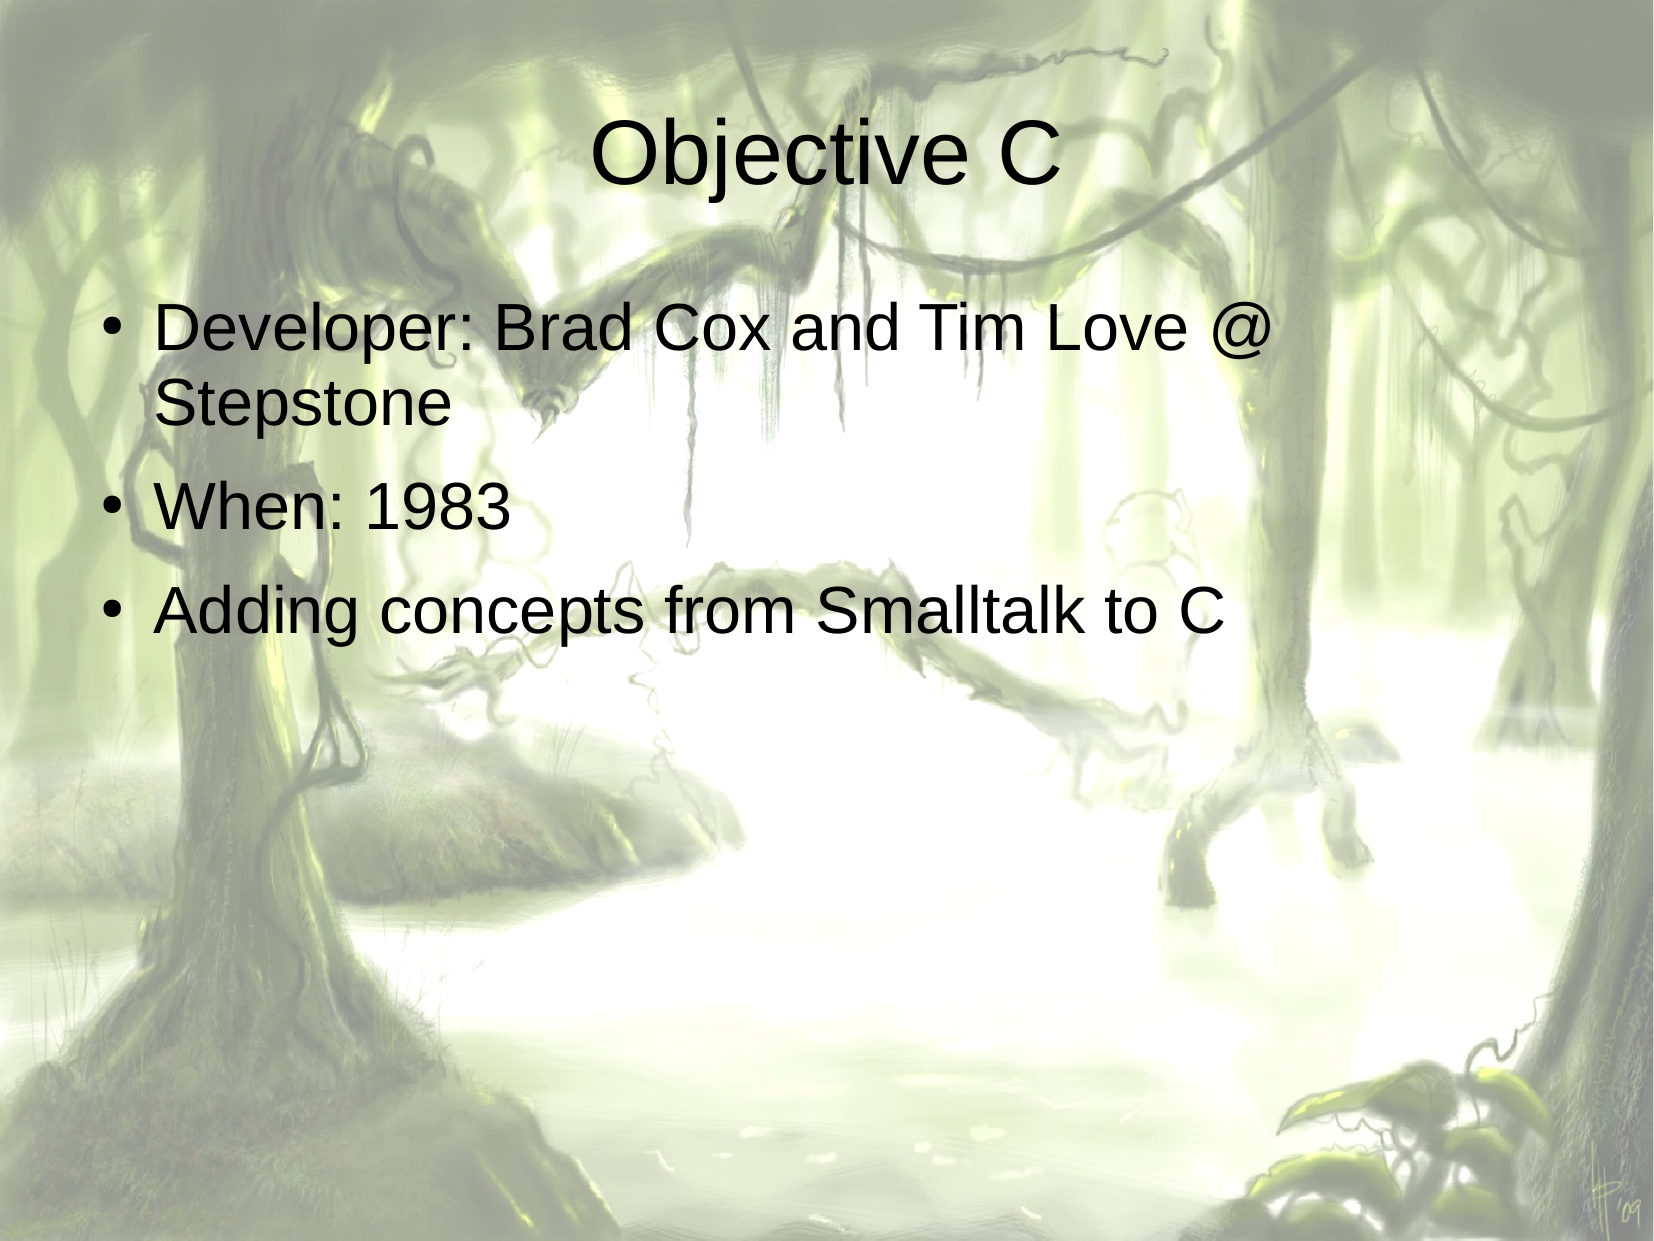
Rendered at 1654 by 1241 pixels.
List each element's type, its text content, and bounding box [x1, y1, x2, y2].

list Developer: Brad Cox and Tim Love @ Stepstone When: 1983 Adding concepts from Smalltalk to C [82, 290, 1538, 1010]
title Objective C [82, 49, 1571, 257]
